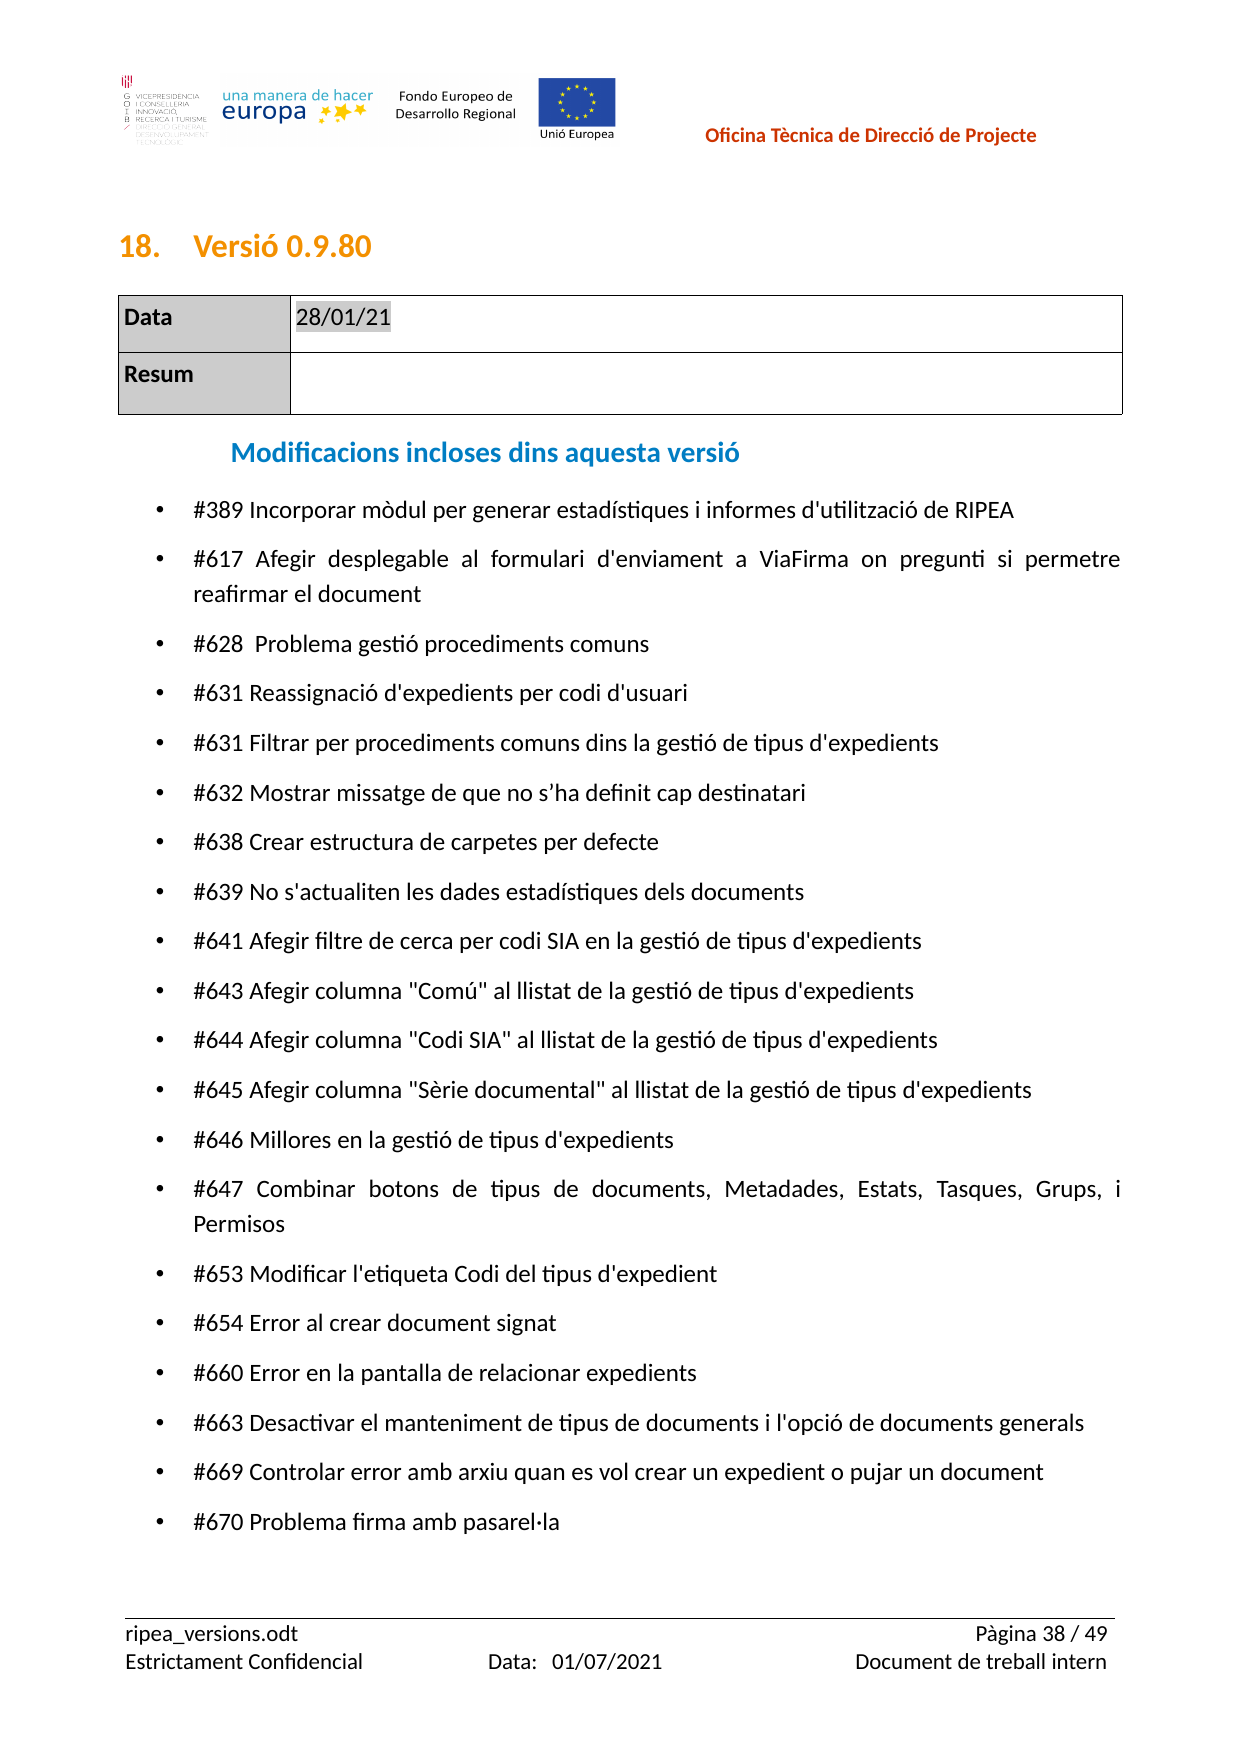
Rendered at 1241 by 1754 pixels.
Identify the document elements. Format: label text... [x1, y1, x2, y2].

table_header Data [119, 296, 290, 352]
list #641 Afegir filtre de cerca per codi SIA en la gestió de tipus d'expedients [156, 925, 1122, 956]
list #644 Afegir columna "Codi SIA" al llistat de la gestió de tipus d'expedients [156, 1024, 1122, 1055]
list #670 Problema firma amb pasarel·la [156, 1506, 1122, 1536]
list #660 Error en la pantalla de relacionar expedients [156, 1357, 1122, 1388]
list #631 Reassignació d'expedients per codi d'usuari [156, 677, 1122, 708]
picture [118, 73, 213, 147]
list #646 Millores en la gestió de tipus d'expedients [156, 1124, 1122, 1154]
table_header 28/01/21 [291, 296, 1122, 352]
list #632 Mostrar missatge de que no s’ha definit cap destinatari [156, 777, 1122, 807]
list #628 Problema gestió procediments comuns [156, 628, 1122, 658]
list #638 Crear estructura de carpetes per defecte [156, 826, 1122, 857]
list #647 Combinar botons de tipus de documents, Metadades, Estats, Tasques, Grups, i Permisos [156, 1173, 1122, 1239]
list #654 Error al crear document signat [156, 1307, 1122, 1338]
table_cell [291, 353, 1122, 414]
list #639 No s'actualiten les dades estadístiques dels documents [156, 876, 1122, 906]
list #631 Filtrar per procediments comuns dins la gestió de tipus d'expedients [156, 727, 1122, 758]
table_cell Resum [119, 353, 290, 414]
list #663 Desactivar el manteniment de tipus de documents i l'opció de documents generals [156, 1407, 1122, 1437]
subtitle Modificacions incloses dins aquesta versió [153, 434, 1122, 470]
list #669 Controlar error amb arxiu quan es vol crear un expedient o pujar un document [156, 1456, 1122, 1487]
list #617 Afegir desplegable al formulari d'enviament a ViaFirma on pregunti si permetre reafirmar el document [156, 543, 1122, 609]
list #389 Incorporar mòdul per generar estadístiques i informes d'utilització de RIPEA [156, 494, 1122, 524]
picture [219, 73, 621, 147]
subtitle Versió 0.9.80 [118, 225, 1122, 266]
list #645 Afegir columna "Sèrie documental" al llistat de la gestió de tipus d'expedients [156, 1074, 1122, 1105]
list #643 Afegir columna "Comú" al llistat de la gestió de tipus d'expedients [156, 975, 1122, 1006]
list #653 Modificar l'etiqueta Codi del tipus d'expedient [156, 1258, 1122, 1288]
